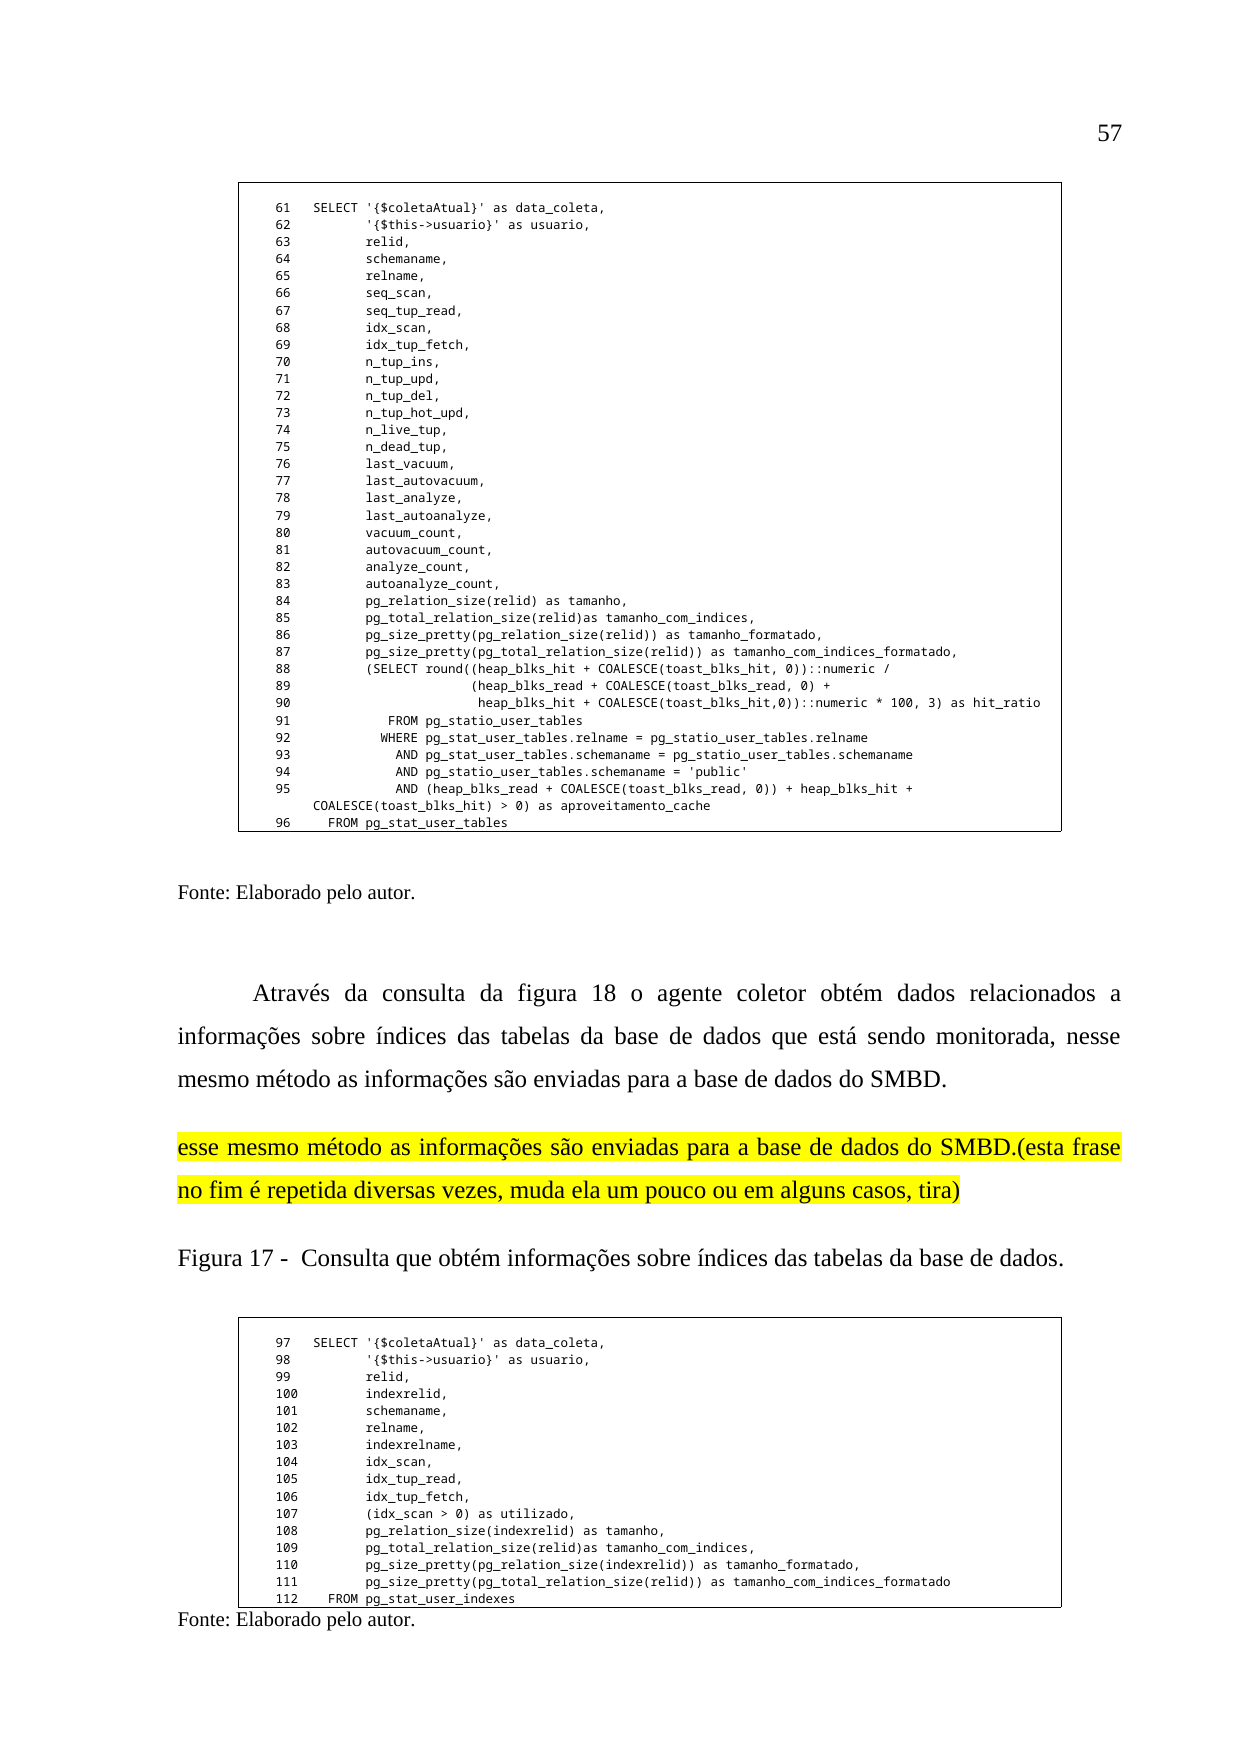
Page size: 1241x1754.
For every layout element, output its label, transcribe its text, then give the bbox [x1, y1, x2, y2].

list FROM pg_stat_user_indexes [275, 1590, 1061, 1607]
list '{$this->usuario}' as usuario, [275, 1351, 1061, 1368]
list idx_scan, [275, 1453, 1061, 1471]
list (idx_scan > 0) as utilizado, [275, 1505, 1061, 1522]
list n_dead_tup, [275, 438, 1061, 455]
list autoanalyze_count, [275, 575, 1061, 592]
list pg_size_pretty(pg_relation_size(indexrelid)) as tamanho_formatado, [275, 1556, 1061, 1573]
list seq_scan, [275, 284, 1061, 302]
list Fonte: Elaborado pelo autor. [177, 1311, 1122, 1631]
list pg_size_pretty(pg_total_relation_size(relid)) as tamanho_com_indices_formatado [275, 1573, 1061, 1590]
list pg_total_relation_size(relid)as tamanho_com_indices, [275, 1539, 1061, 1556]
list FROM pg_stat_user_tables [275, 814, 1061, 831]
list schemaname, [275, 1402, 1061, 1419]
list pg_relation_size(indexrelid) as tamanho, [275, 1522, 1061, 1539]
list last_autovacuum, [275, 472, 1061, 489]
list last_analyze, [275, 489, 1061, 507]
list idx_tup_fetch, [275, 1488, 1061, 1505]
list (heap_blks_read + COALESCE(toast_blks_read, 0) + [275, 677, 1061, 694]
list relname, [275, 267, 1061, 284]
list relid, [275, 233, 1061, 250]
list Fonte: Elaborado pelo autor. [177, 880, 1122, 904]
list n_tup_ins, [275, 353, 1061, 370]
list SELECT '{$coletaAtual}' as data_coleta, [275, 1334, 1061, 1351]
list pg_total_relation_size(relid)as tamanho_com_indices, [275, 609, 1061, 626]
list n_tup_upd, [275, 370, 1061, 387]
list heap_blks_hit + COALESCE(toast_blks_hit,0))::numeric * 100, 3) as hit_ratio [275, 694, 1061, 712]
list n_tup_hot_upd, [275, 404, 1061, 421]
list idx_scan, [275, 319, 1061, 336]
list indexrelname, [275, 1436, 1061, 1453]
list vacuum_count, [275, 524, 1061, 541]
list idx_tup_fetch, [275, 336, 1061, 353]
list pg_size_pretty(pg_relation_size(relid)) as tamanho_formatado, [275, 626, 1061, 643]
list AND (heap_blks_read + COALESCE(toast_blks_read, 0)) + heap_blks_hit + COALESCE(toast_blks_hit) > 0) as aproveitamento_cache [275, 780, 1061, 814]
list (SELECT round((heap_blks_hit + COALESCE(toast_blks_hit, 0))::numeric / [275, 660, 1061, 677]
list AND pg_stat_user_tables.schemaname = pg_statio_user_tables.schemaname [275, 746, 1061, 763]
list AND pg_statio_user_tables.schemaname = 'public' [275, 763, 1061, 780]
list idx_tup_read, [275, 1471, 1061, 1488]
text esse mesmo método as informações são enviadas para a base de dados do SMBD.(esta frase no fim é repetida diversas vezes, muda ela um pouco ou em alguns casos, tira) [177, 1132, 1122, 1204]
list seq_tup_read, [275, 302, 1061, 319]
list pg_size_pretty(pg_total_relation_size(relid)) as tamanho_com_indices_formatado, [275, 643, 1061, 660]
list SELECT '{$coletaAtual}' as data_coleta, [275, 199, 1061, 216]
list analyze_count, [275, 558, 1061, 575]
list pg_relation_size(relid) as tamanho, [275, 592, 1061, 609]
text Figura 17 - Consulta que obtém informações sobre índices das tabelas da base de dados. [177, 1243, 1122, 1272]
list '{$this->usuario}' as usuario, [275, 216, 1061, 233]
list n_live_tup, [275, 421, 1061, 438]
list last_autoanalyze, [275, 507, 1061, 524]
list n_tup_del, [275, 387, 1061, 404]
list autovacuum_count, [275, 541, 1061, 558]
list relname, [275, 1419, 1061, 1436]
list last_vacuum, [275, 455, 1061, 472]
list relid, [275, 1368, 1061, 1385]
text Através da consulta da figura 18 o agente coletor obtém dados relacionados a informações sobre índices das tabelas da base de dados que está sendo monitorada, nesse mesmo método as informações são enviadas para a base de dados do SMBD. [177, 978, 1122, 1093]
list FROM pg_statio_user_tables [275, 712, 1061, 729]
list WHERE pg_stat_user_tables.relname = pg_statio_user_tables.relname [275, 729, 1061, 746]
list schemaname, [275, 250, 1061, 267]
list indexrelid, [275, 1385, 1061, 1402]
